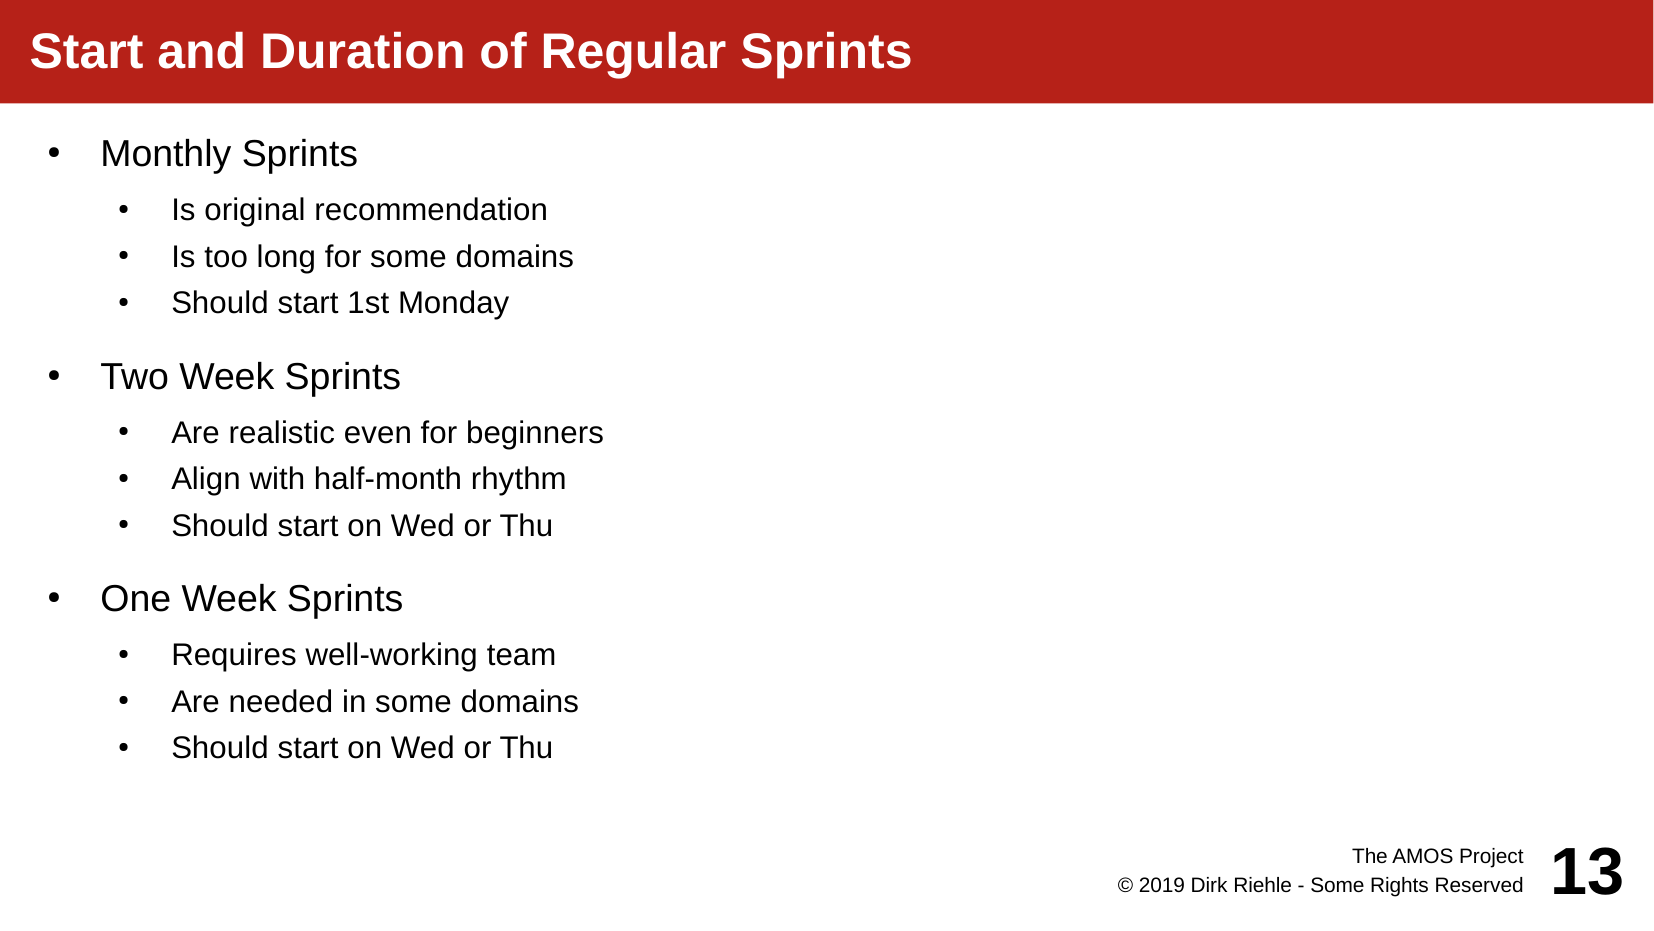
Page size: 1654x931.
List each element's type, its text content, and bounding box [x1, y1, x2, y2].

list Monthly Sprints Is original recommendation Is too long for some domains Should start 1st Monday Two Week Sprints Are realistic even for beginners Align with half-month rhythm Should start on Wed or Thu One Week Sprints Requires well-working team Are needed in some domains Should start on Wed or Thu [29, 132, 1625, 798]
list [846, 177, 1625, 931]
title Start and Duration of Regular Sprints [0, 0, 1654, 104]
